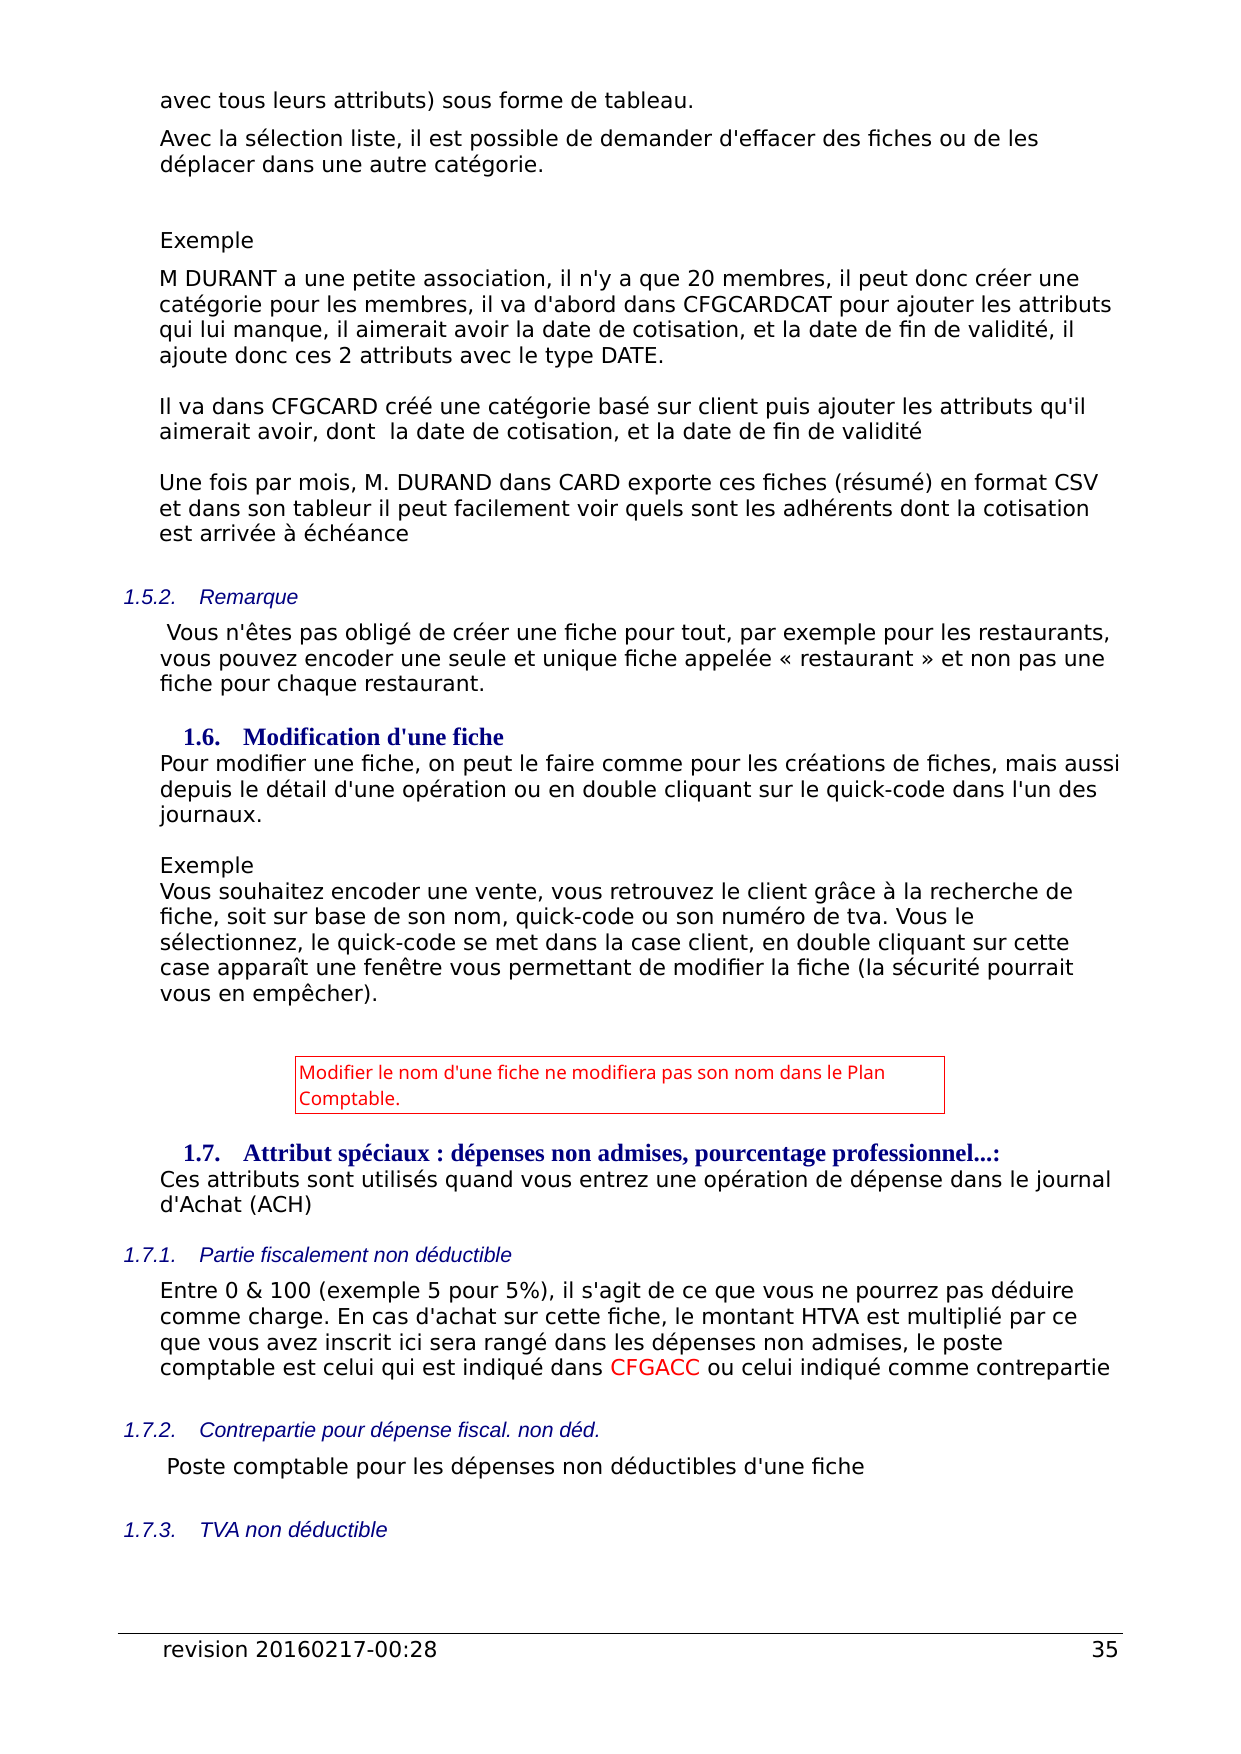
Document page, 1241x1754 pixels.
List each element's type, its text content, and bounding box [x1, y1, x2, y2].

subtitle Attribut spéciaux : dépenses non admises, pourcentage professionnel...: [177, 1138, 1123, 1167]
text avec tous leurs attributs) sous forme de tableau. [159, 88, 1123, 114]
text Avec la sélection liste, il est possible de demander d'effacer des fiches ou de les déplacer dans une autre catégorie. [159, 127, 1123, 178]
text Modifier le nom d'une fiche ne modifiera pas son nom dans le Plan Comptable. [296, 1057, 944, 1113]
text Vous n'êtes pas obligé de créer une fiche pour tout, par exemple pour les restaurants, vous pouvez encoder une seule et unique fiche appelée « restaurant » et non pas une fiche pour chaque restaurant. [159, 620, 1123, 697]
subtitle Remarque [117, 584, 1123, 609]
subtitle Partie fiscalement non déductible [117, 1242, 1123, 1267]
text Exemple [159, 228, 1123, 254]
text Poste comptable pour les dépenses non déductibles d'une fiche [159, 1454, 1123, 1480]
text Ces attributs sont utilisés quand vous entrez une opération de dépense dans le journal d'Achat (ACH) [159, 1167, 1123, 1218]
subtitle TVA non déductible [117, 1517, 1123, 1542]
text M DURANT a une petite association, il n'y a que 20 membres, il peut donc créer une catégorie pour les membres, il va d'abord dans CFGCARDCAT pour ajouter les attributs qui lui manque, il aimerait avoir la date de cotisation, et la date de fin de validité, il ajoute donc ces 2 attributs avec le type DATE. [159, 266, 1123, 368]
text Vous souhaitez encoder une vente, vous retrouvez le client grâce à la recherche de fiche, soit sur base de son nom, quick-code ou son numéro de tva. Vous le sélectionnez, le quick-code se met dans la case client, en double cliquant sur cette case apparaît une fenêtre vous permettant de modifier la fiche (la sécurité pourrait vous en empêcher). [159, 879, 1123, 1006]
text Pour modifier une fiche, on peut le faire comme pour les créations de fiches, mais aussi depuis le détail d'une opération ou en double cliquant sur le quick-code dans l'un des journaux. [159, 751, 1123, 828]
text Il va dans CFGCARD créé une catégorie basé sur client puis ajouter les attributs qu'il aimerait avoir, dont la date de cotisation, et la date de fin de validité [159, 394, 1123, 445]
subtitle Contrepartie pour dépense fiscal. non déd. [117, 1418, 1123, 1442]
text Une fois par mois, M. DURAND dans CARD exporte ces fiches (résumé) en format CSV et dans son tableur il peut facilement voir quels sont les adhérents dont la cotisation est arrivée à échéance [159, 470, 1123, 572]
text Exemple [159, 853, 1123, 879]
subtitle Modification d'une fiche [177, 722, 1123, 751]
text Entre 0 & 100 (exemple 5 pour 5%), il s'agit de ce que vous ne pourrez pas déduire comme charge. En cas d'achat sur cette fiche, le montant HTVA est multiplié par ce que vous avez inscrit ici sera rangé dans les dépenses non admises, le poste comptable est celui qui est indiqué dans CFGACC ou celui indiqué comme contrepartie [159, 1278, 1123, 1381]
